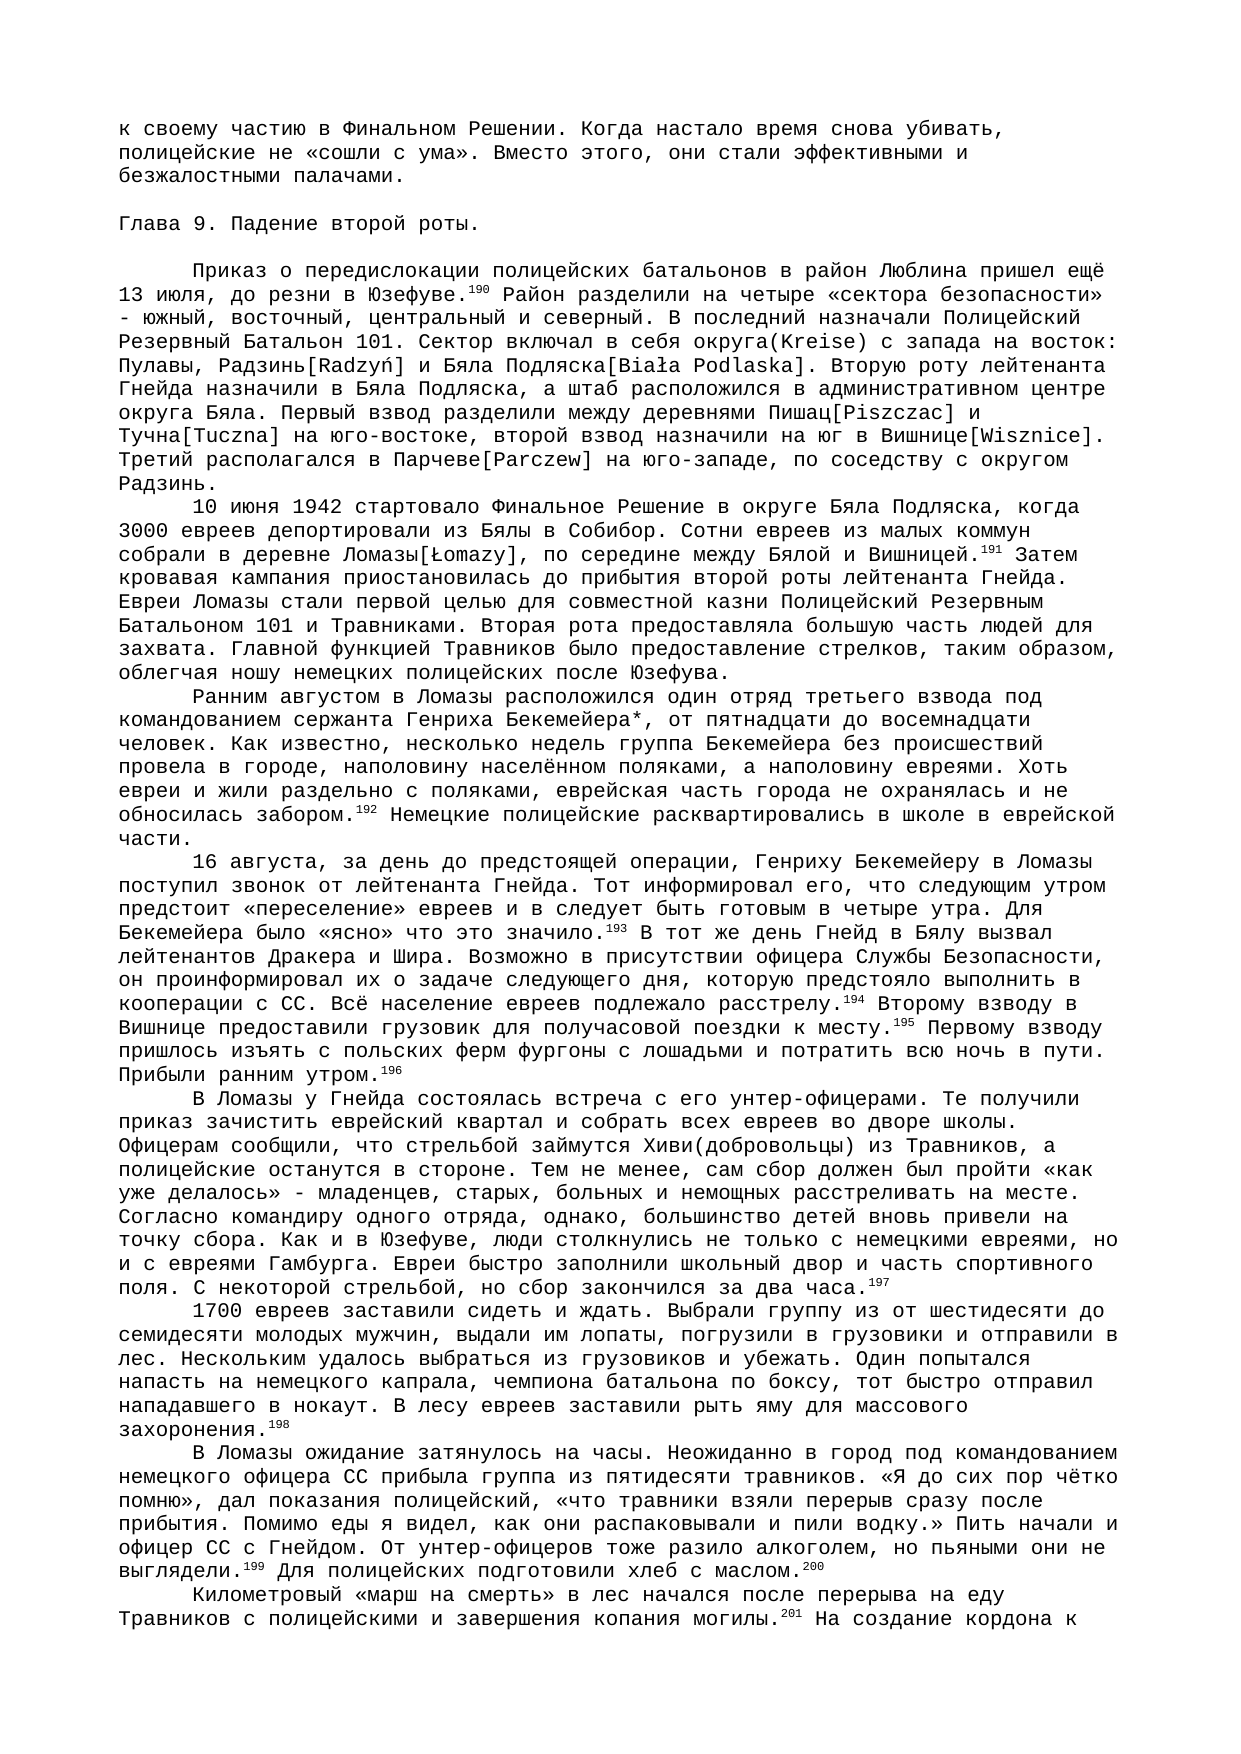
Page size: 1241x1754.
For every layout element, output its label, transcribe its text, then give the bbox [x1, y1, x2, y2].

text Километровый «марш на смерть» в лес начался после перерыва на еду Травников с полицейскими и завершения копания могилы. На создание кордона к [118, 1584, 1122, 1631]
text Приказ о передислокации полицейских батальонов в район Люблина пришел ещё 13 июля, до резни в Юзефуве. Район разделили на четыре «сектора безопасности» - южный, восточный, центральный и северный. В последний назначали Полицейский Резервный Батальон 101. Сектор включал в себя округа(Kreise) с запада на восток: Пулавы, Радзинь[Radzyń] и Бяла Подляска[Biała Podlaska]. Вторую роту лейтенанта Гнейда назначили в Бяла Подляска, а штаб расположился в административном центре округа Бяла. Первый взвод разделили между деревнями Пишац[Piszczac] и Тучна[Tuczna] на юго-востоке, второй взвод назначили на юг в Вишнице[Wisznice]. Третий располагался в Парчеве[Parczew] на юго-западе, по соседству с округом Радзинь. [118, 260, 1122, 496]
text В Ломазы ожидание затянулось на часы. Неожиданно в город под командованием немецкого офицера СС прибыла группа из пятидесяти травников. «Я до сих пор чётко помню», дал показания полицейский, «что травники взяли перерыв сразу после прибытия. Помимо еды я видел, как они распаковывали и пили водку.» Пить начали и офицер СС с Гнейдом. От унтер-офицеров тоже разило алкоголем, но пьяными они не выглядели. Для полицейских подготовили хлеб с маслом. [118, 1442, 1122, 1584]
text к своему частию в Финальном Решении. Когда настало время снова убивать, полицейские не «сошли с ума». Вместо этого, они стали эффективными и безжалостными палачами. [118, 118, 1122, 189]
text 1700 евреев заставили сидеть и ждать. Выбрали группу из от шестидесяти до семидесяти молодых мужчин, выдали им лопаты, погрузили в грузовики и отправили в лес. Нескольким удалось выбраться из грузовиков и убежать. Один попытался напасть на немецкого капрала, чемпиона батальона по боксу, тот быстро отправил нападавшего в нокаут. В лесу евреев заставили рыть яму для массового захоронения. [118, 1300, 1122, 1442]
text 16 августа, за день до предстоящей операции, Генриху Бекемейеру в Ломазы поступил звонок от лейтенанта Гнейда. Тот информировал его, что следующим утром предстоит «переселение» евреев и в следует быть готовым в четыре утра. Для Бекемейера было «ясно» что это значило. В тот же день Гнейд в Бялу вызвал лейтенантов Дракера и Шира. Возможно в присутствии офицера Службы Безопасности, он проинформировал их о задаче следующего дня, которую предстояло выполнить в кооперации с СС. Всё население евреев подлежало расстрелу. Второму взводу в Вишнице предоставили грузовик для получасовой поездки к месту. Первому взводу пришлось изъять с польских ферм фургоны с лошадьми и потратить всю ночь в пути. Прибыли ранним утром. [118, 851, 1122, 1088]
text В Ломазы у Гнейда состоялась встреча с его унтер-офицерами. Те получили приказ зачистить еврейский квартал и собрать всех евреев во дворе школы. Офицерам сообщили, что стрельбой займутся Хиви(добровольцы) из Травников, а полицейские останутся в стороне. Тем не менее, сам сбор должен был пройти «как уже делалось» - младенцев, старых, больных и немощных расстреливать на месте. Согласно командиру одного отряда, однако, большинство детей вновь привели на точку сбора. Как и в Юзефуве, люди столкнулись не только с немецкими евреями, но и с евреями Гамбурга. Евреи быстро заполнили школьный двор и часть спортивного поля. С некоторой стрельбой, но сбор закончился за два часа. [118, 1088, 1122, 1300]
text 10 июня 1942 стартовало Финальное Решение в округе Бяла Подляска, когда 3000 евреев депортировали из Бялы в Собибор. Сотни евреев из малых коммун собрали в деревне Ломазы[Łomazy], по середине между Бялой и Вишницей. Затем кровавая кампания приостановилась до прибытия второй роты лейтенанта Гнейда. Евреи Ломазы стали первой целью для совместной казни Полицейский Резервным Батальоном 101 и Травниками. Вторая рота предоставляла большую часть людей для захвата. Главной функцией Травников было предоставление стрелков, таким образом, облегчая ношу немецких полицейских после Юзефува. [118, 496, 1122, 686]
text Ранним августом в Ломазы расположился один отряд третьего взвода под командованием сержанта Генриха Бекемейера*, от пятнадцати до восемнадцати человек. Как известно, несколько недель группа Бекемейера без происшествий провела в городе, наполовину населённом поляками, а наполовину евреями. Хоть евреи и жили раздельно с поляками, еврейская часть города не охранялась и не обносилась забором. Немецкие полицейские расквартировались в школе в еврейской части. [118, 686, 1122, 851]
text Глава 9. Падение второй роты. [118, 213, 1122, 236]
